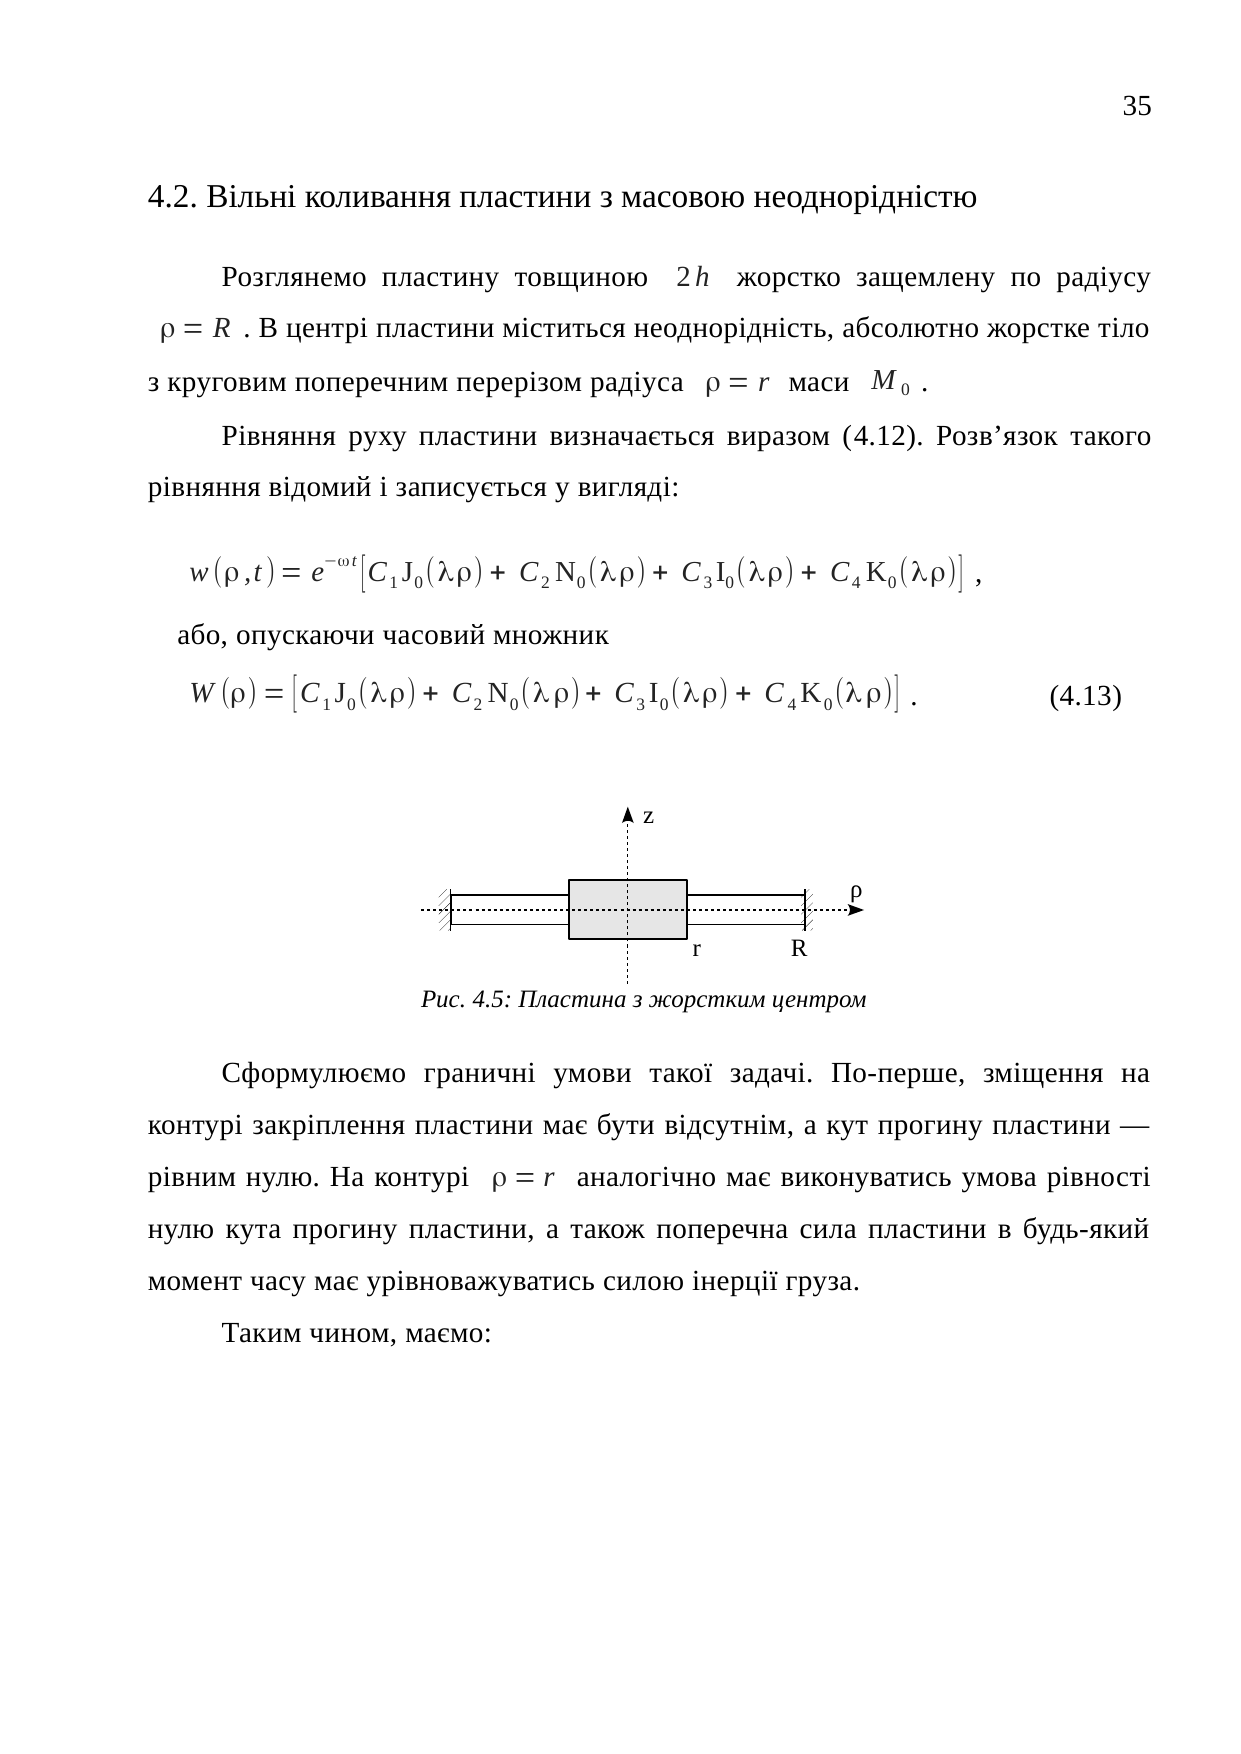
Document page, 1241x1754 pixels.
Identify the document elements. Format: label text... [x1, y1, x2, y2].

text . (4.13) [148, 645, 1152, 745]
text або, опускаючи часовий множник [148, 588, 1152, 645]
text Розглянемо пластину товщиною жорстко защемлену по радіусу. В центрі пластини міститься неоднорідність, абсолютно жорстке тіло з круговим поперечним перерізом радіуса маси . [148, 259, 1152, 399]
text Сформулюємо граничні умови такої задачі. По-перше, зміщення на контурі закріплення пластини має бути відсутнім, а кут прогину пластини — рівним нулю. На контурі аналогічно має виконуватись умова рівності нулю кута прогину пластини, а також поперечна сила пластини в будь-який момент часу має урівноважуватись силою інерції груза. [148, 769, 1152, 1297]
subtitle Вільні коливання пластини з масовою неоднорідністю [148, 176, 1152, 215]
text Таким чином, маємо: [148, 1315, 1152, 1349]
text Рівняння руху пластини визначається виразом (4.12). Розв’язок такого рівняння відомий і записується у вигляді: [148, 418, 1152, 503]
text , [148, 523, 1152, 588]
text Рис. 4.5: Пластина з жорстким центром [421, 805, 878, 1013]
